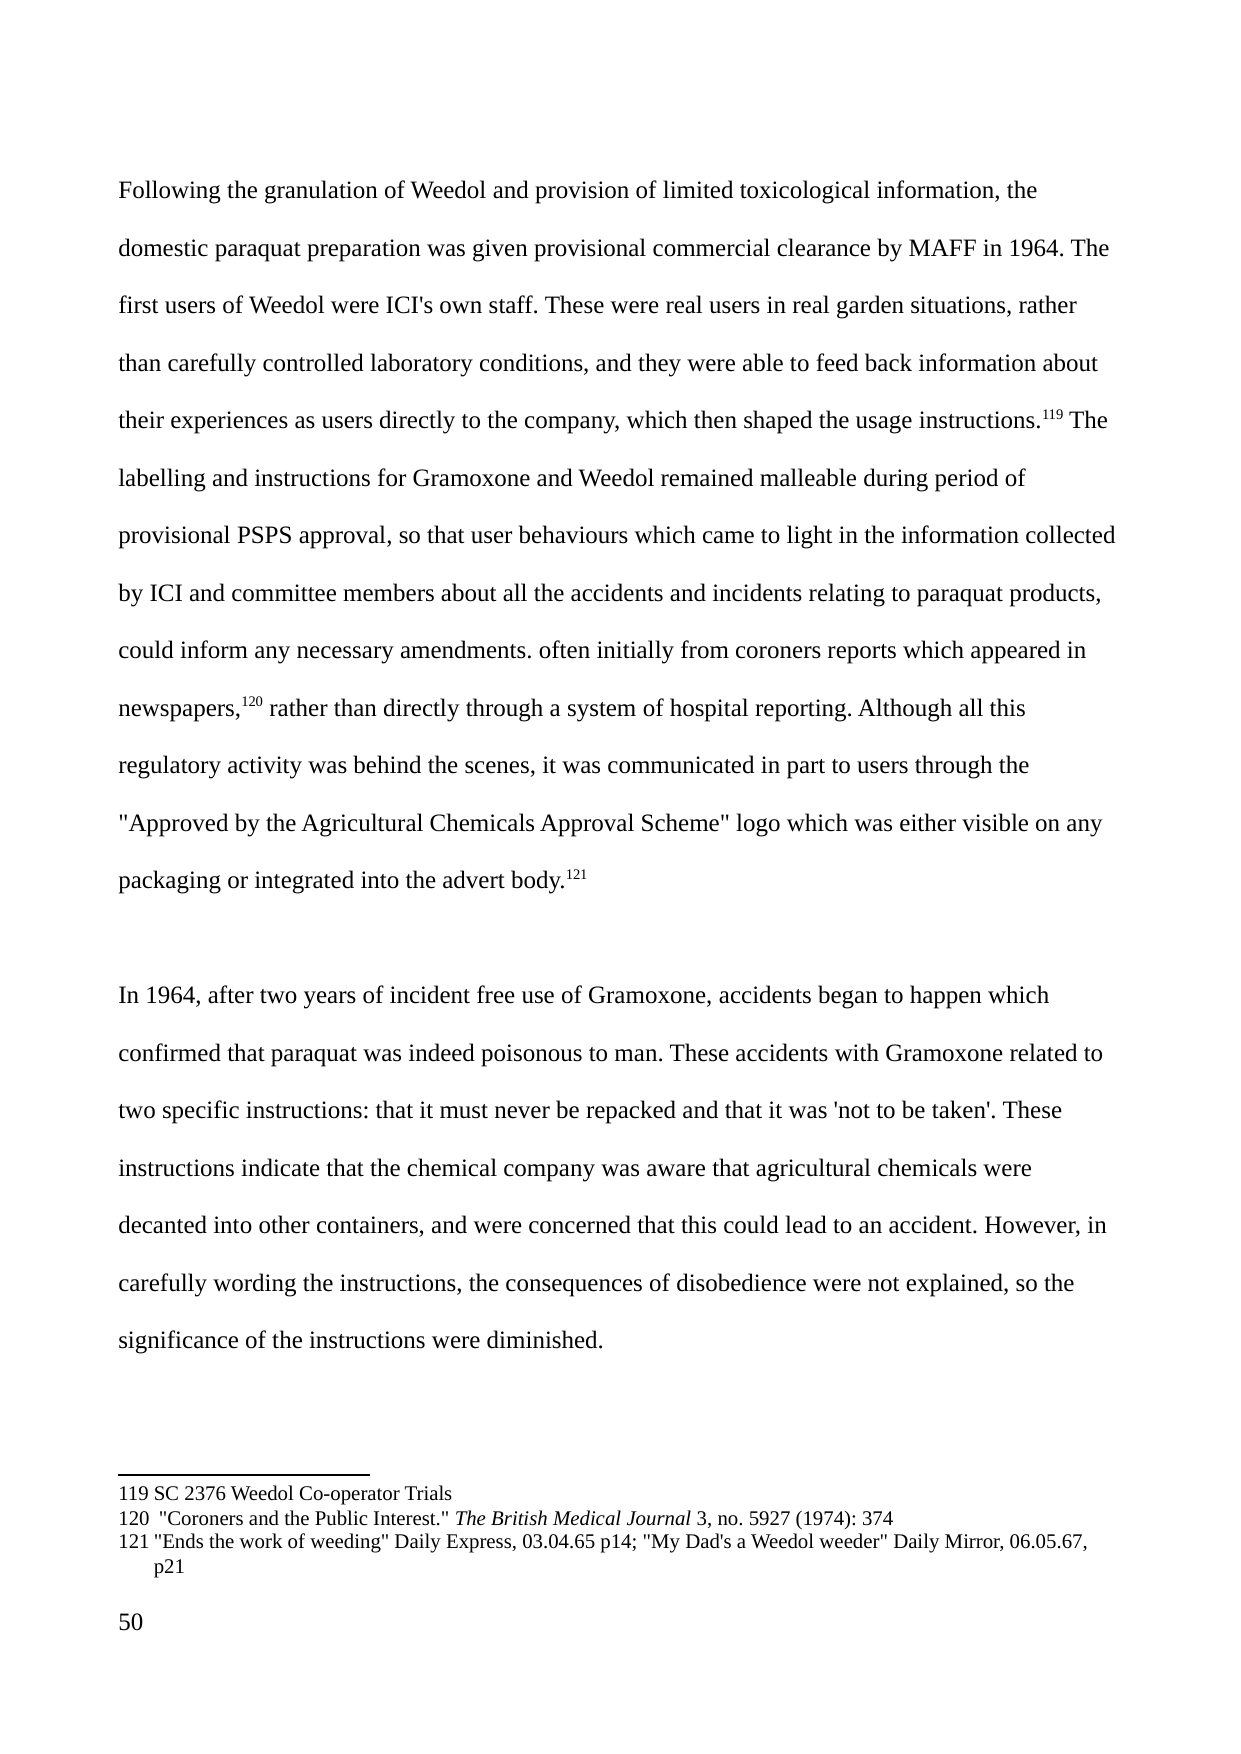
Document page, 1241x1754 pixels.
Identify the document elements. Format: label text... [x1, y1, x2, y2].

text SC 2376 Weedol Co-operator Trials [118, 1481, 1122, 1505]
text In 1964, after two years of incident free use of Gramoxone, accidents began to happen which confirmed that paraquat was indeed poisonous to man. These accidents with Gramoxone related to two specific instructions: that it must never be repacked and that it was 'not to be taken'. These instructions indicate that the chemical company was aware that agricultural chemicals were decanted into other containers, and were concerned that this could lead to an accident. However, in carefully wording the instructions, the consequences of disobedience were not explained, so the significance of the instructions were diminished. [118, 981, 1122, 1354]
text "Coroners and the Public Interest." The British Medical Journal 3, no. 5927 (1974): 374 [118, 1505, 1122, 1529]
text Following the granulation of Weedol and provision of limited toxicological information, the domestic paraquat preparation was given provisional commercial clearance by MAFF in 1964. The first users of Weedol were ICI's own staff. These were real users in real garden situations, rather than carefully controlled laboratory conditions, and they were able to feed back information about their experiences as users directly to the company, which then shaped the usage instructions. The labelling and instructions for Gramoxone and Weedol remained malleable during period of provisional PSPS approval, so that user behaviours which came to light in the information collected by ICI and committee members about all the accidents and incidents relating to paraquat products, could inform any necessary amendments. often initially from coroners reports which appeared in newspapers, rather than directly through a system of hospital reporting. Although all this regulatory activity was behind the scenes, it was communicated in part to users through the "Approved by the Agricultural Chemicals Approval Scheme" logo which was either visible on any packaging or integrated into the advert body. [118, 176, 1122, 894]
text "Ends the work of weeding" Daily Express, 03.04.65 p14; "My Dad's a Weedol weeder" Daily Mirror, 06.05.67, p21 [118, 1529, 1122, 1578]
